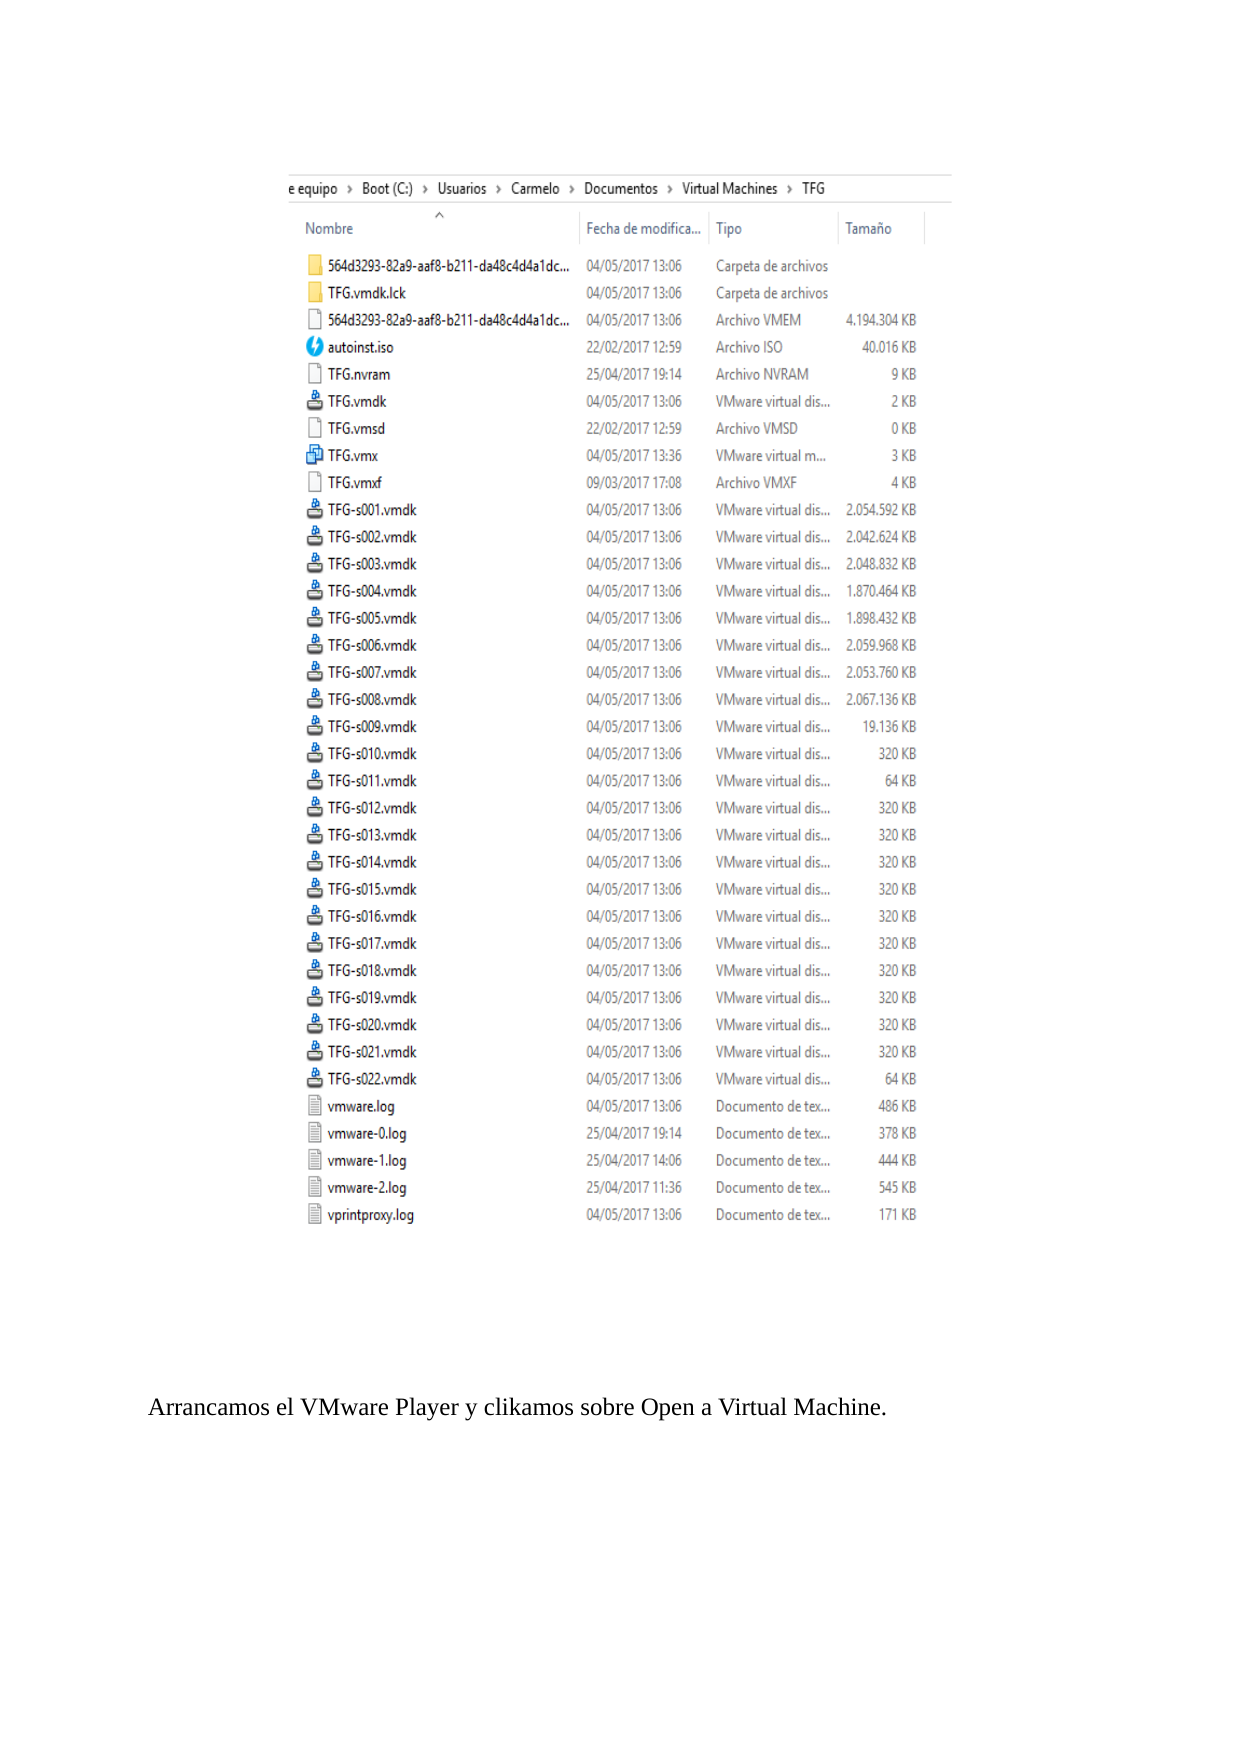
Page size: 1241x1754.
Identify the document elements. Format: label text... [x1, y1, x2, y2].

text Arrancamos el VMware Player y clikamos sobre Open a Virtual Machine. [118, 1392, 1122, 1421]
